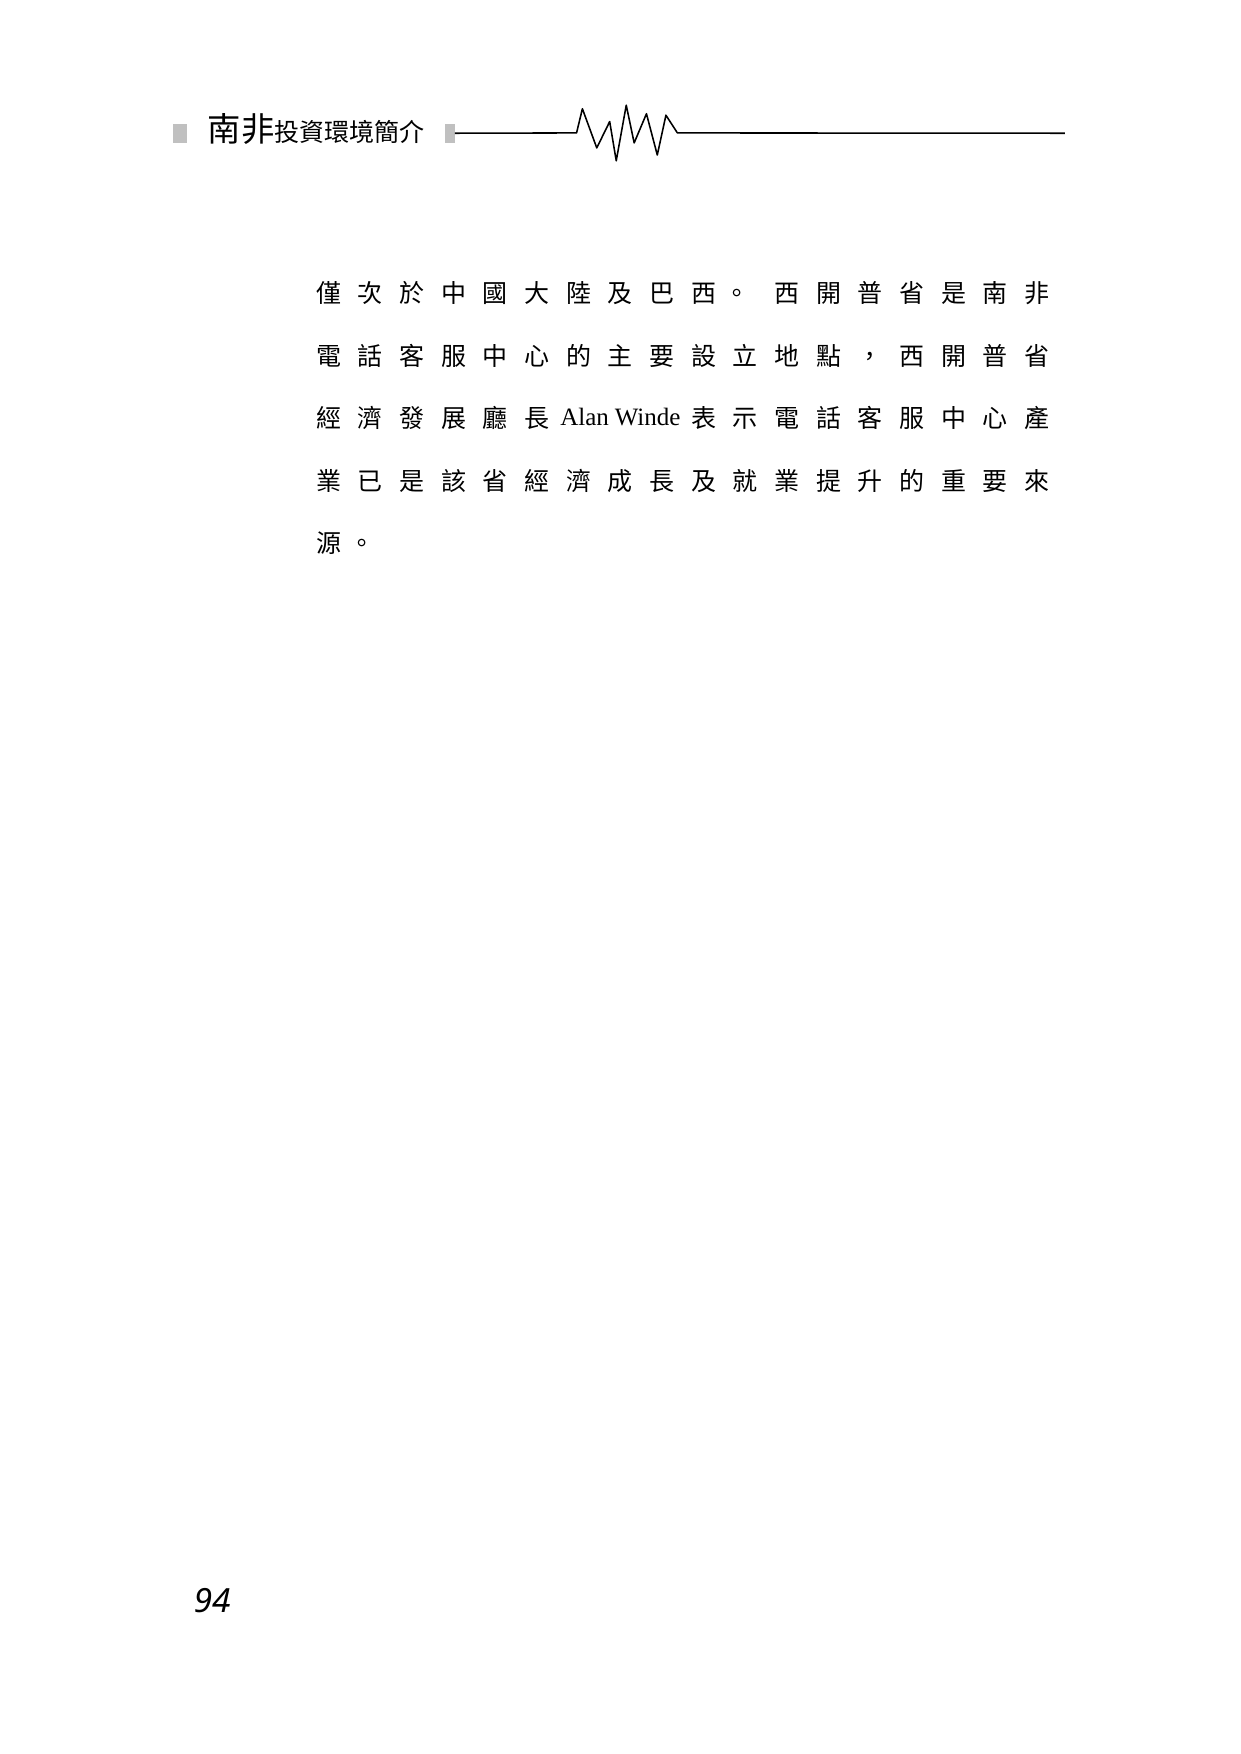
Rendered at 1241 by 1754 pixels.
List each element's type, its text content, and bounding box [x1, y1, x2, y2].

text 僅次於中國大陸及巴西。西開普省是南非電話客服中心的主要設立地點，西開普省經濟發展廳長Alan Winde表示電話客服中心產業已是該省經濟成長及就業提升的重要來源。 [281, 250, 1058, 563]
